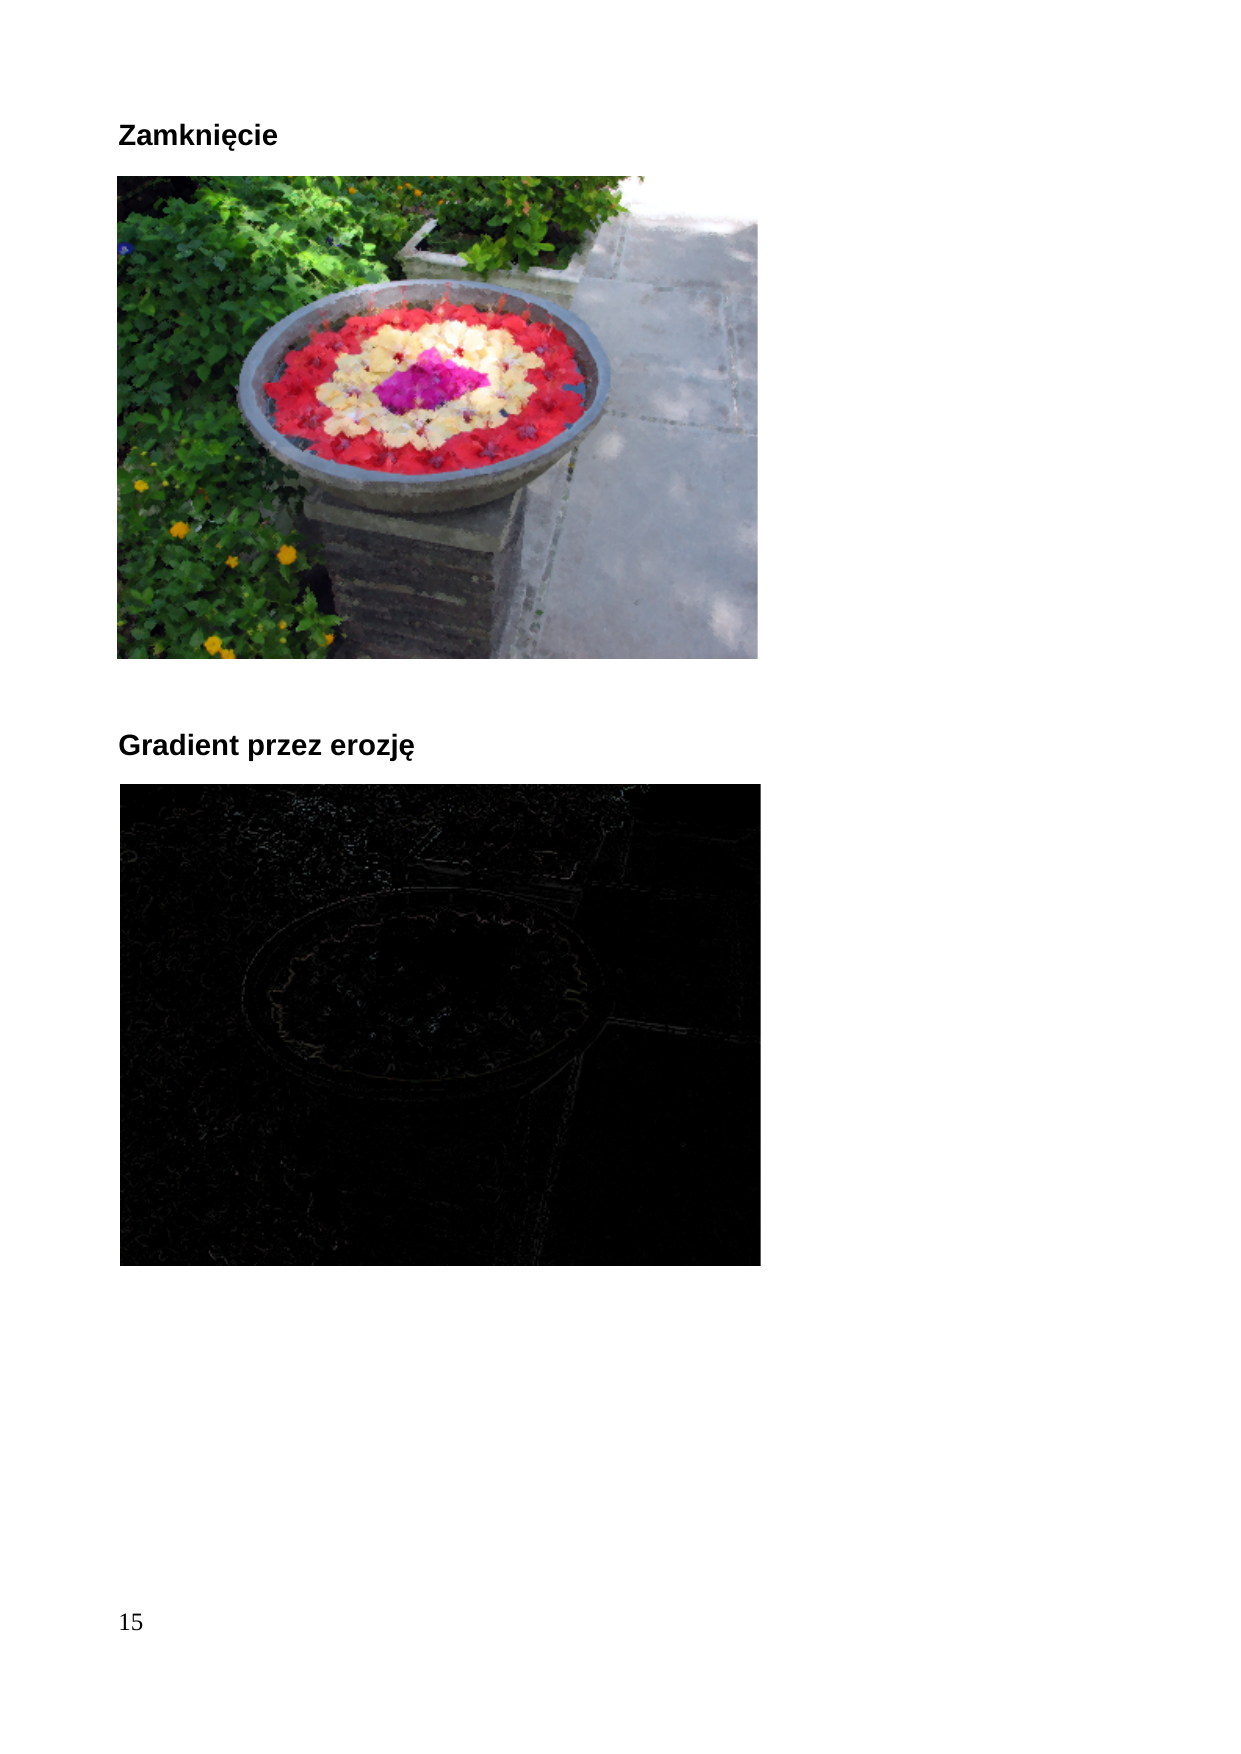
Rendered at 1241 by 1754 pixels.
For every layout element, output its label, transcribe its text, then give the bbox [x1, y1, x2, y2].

picture [120, 784, 761, 1266]
subtitle Zamknięcie [118, 118, 1122, 152]
subtitle Gradient przez erozję [118, 727, 1122, 761]
picture [117, 176, 758, 659]
